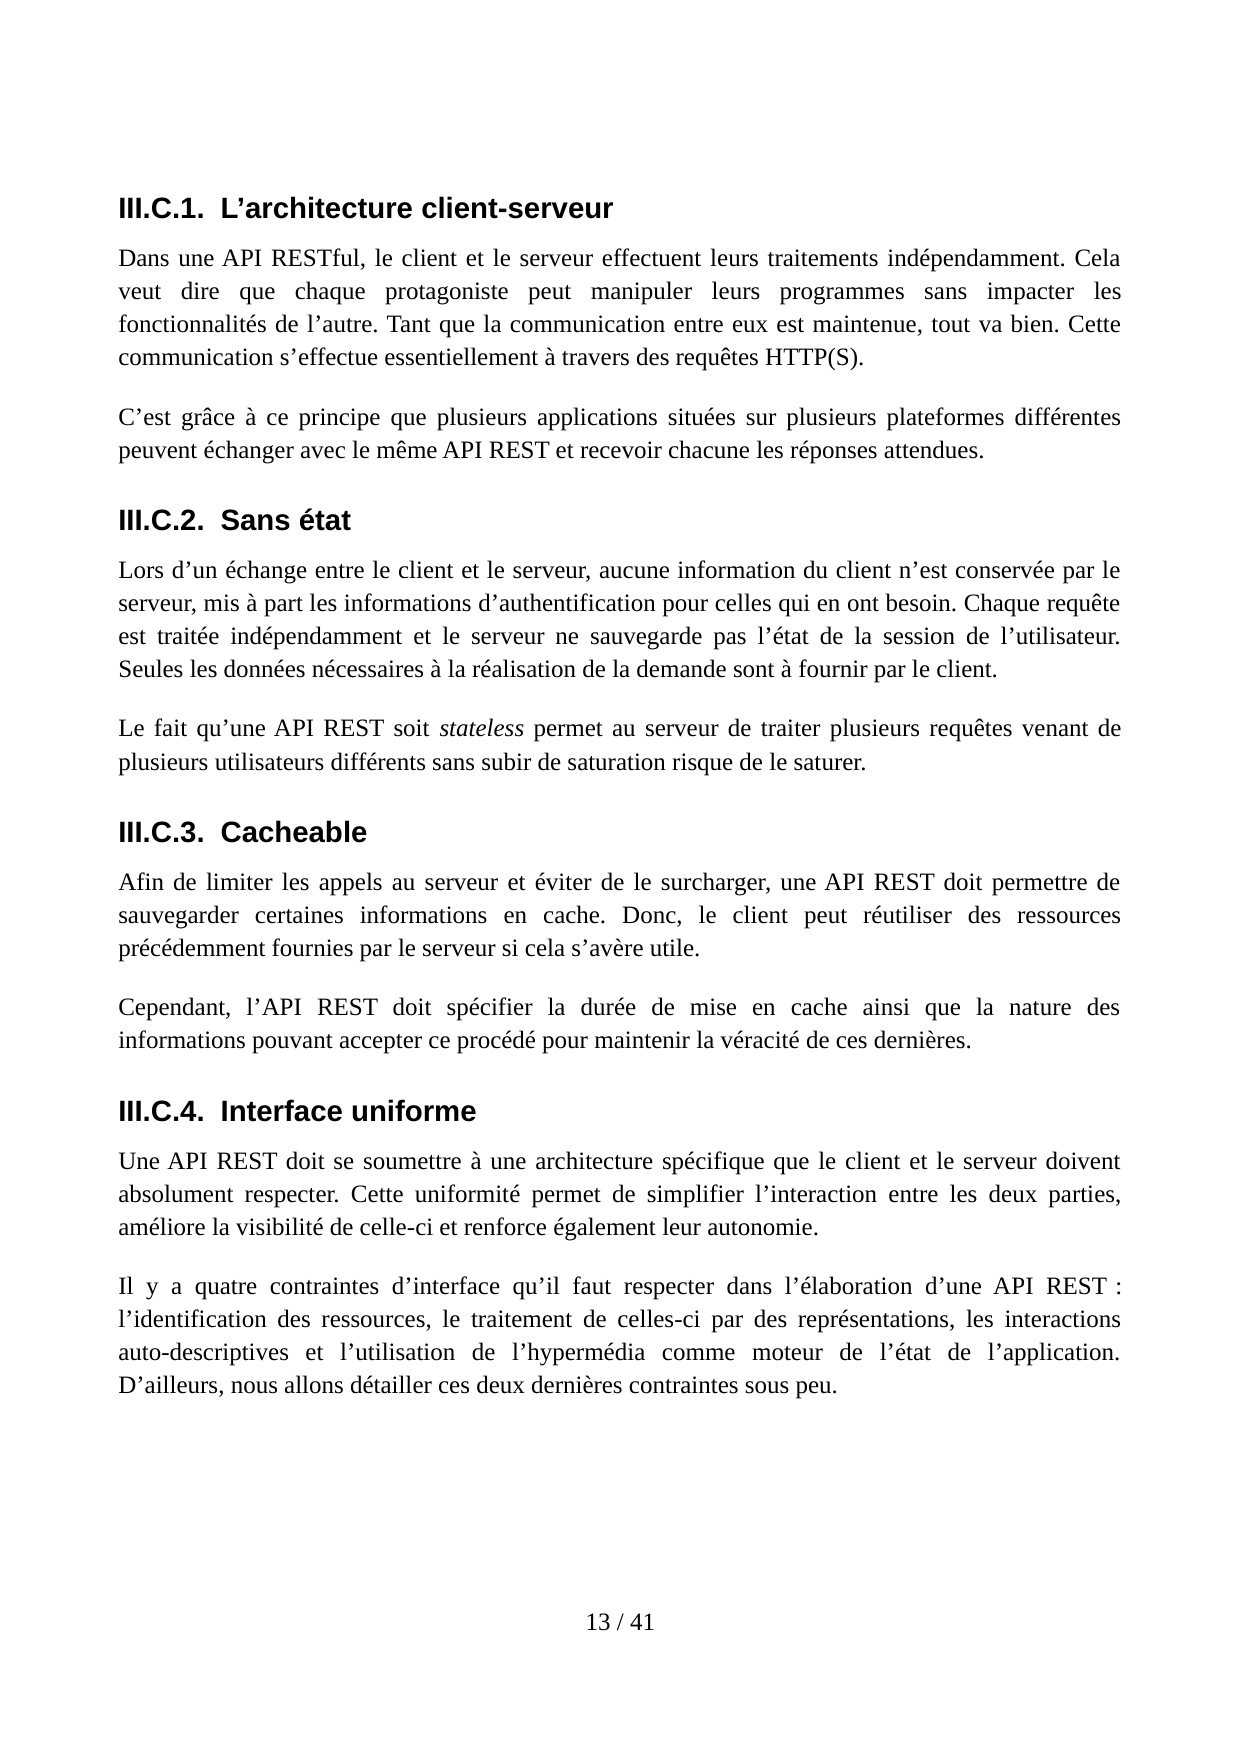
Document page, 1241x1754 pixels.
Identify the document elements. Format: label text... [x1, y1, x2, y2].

text Cependant, l’API REST doit spécifier la durée de mise en cache ainsi que la nature des informations pouvant accepter ce procédé pour maintenir la véracité de ces dernières. [118, 992, 1122, 1054]
text Afin de limiter les appels au serveur et éviter de le surcharger, une API REST doit permettre de sauvegarder certaines informations en cache. Donc, le client peut réutiliser des ressources précédemment fournies par le serveur si cela s’avère utile. [118, 867, 1122, 962]
text C’est grâce à ce principe que plusieurs applications situées sur plusieurs plateformes différentes peuvent échanger avec le même API REST et recevoir chacune les réponses attendues. [118, 402, 1122, 463]
text Dans une API RESTful, le client et le serveur effectuent leurs traitements indépendamment. Cela veut dire que chaque protagoniste peut manipuler leurs programmes sans impacter les fonctionnalités de l’autre. Tant que la communication entre eux est maintenue, tout va bien. Cette communication s’effectue essentiellement à travers des requêtes HTTP(S). [118, 243, 1122, 371]
text Le fait qu’une API REST soit stateless permet au serveur de traiter plusieurs requêtes venant de plusieurs utilisateurs différents sans subir de saturation risque de le saturer. [118, 713, 1122, 775]
text Lors d’un échange entre le client et le serveur, aucune information du client n’est conservée par le serveur, mis à part les informations d’authentification pour celles qui en ont besoin. Chaque requête est traitée indépendamment et le serveur ne sauvegarde pas l’état de la session de l’utilisateur. Seules les données nécessaires à la réalisation de la demande sont à fournir par le client. [118, 555, 1122, 683]
text Une API REST doit se soumettre à une architecture spécifique que le client et le serveur doivent absolument respecter. Cette uniformité permet de simplifier l’interaction entre les deux parties, améliore la visibilité de celle-ci et renforce également leur autonomie. [118, 1146, 1122, 1241]
subtitle Cacheable [118, 815, 1122, 848]
subtitle Interface uniforme [118, 1093, 1122, 1127]
subtitle L’architecture client-serveur [118, 191, 1122, 225]
text Il y a quatre contraintes d’interface qu’il faut respecter dans l’élaboration d’une API REST : l’identification des ressources, le traitement de celles-ci par des représentations, les interactions auto-descriptives et l’utilisation de l’hypermédia comme moteur de l’état de l’application. D’ailleurs, nous allons détailler ces deux dernières contraintes sous peu. [118, 1271, 1122, 1399]
subtitle Sans état [118, 503, 1122, 537]
